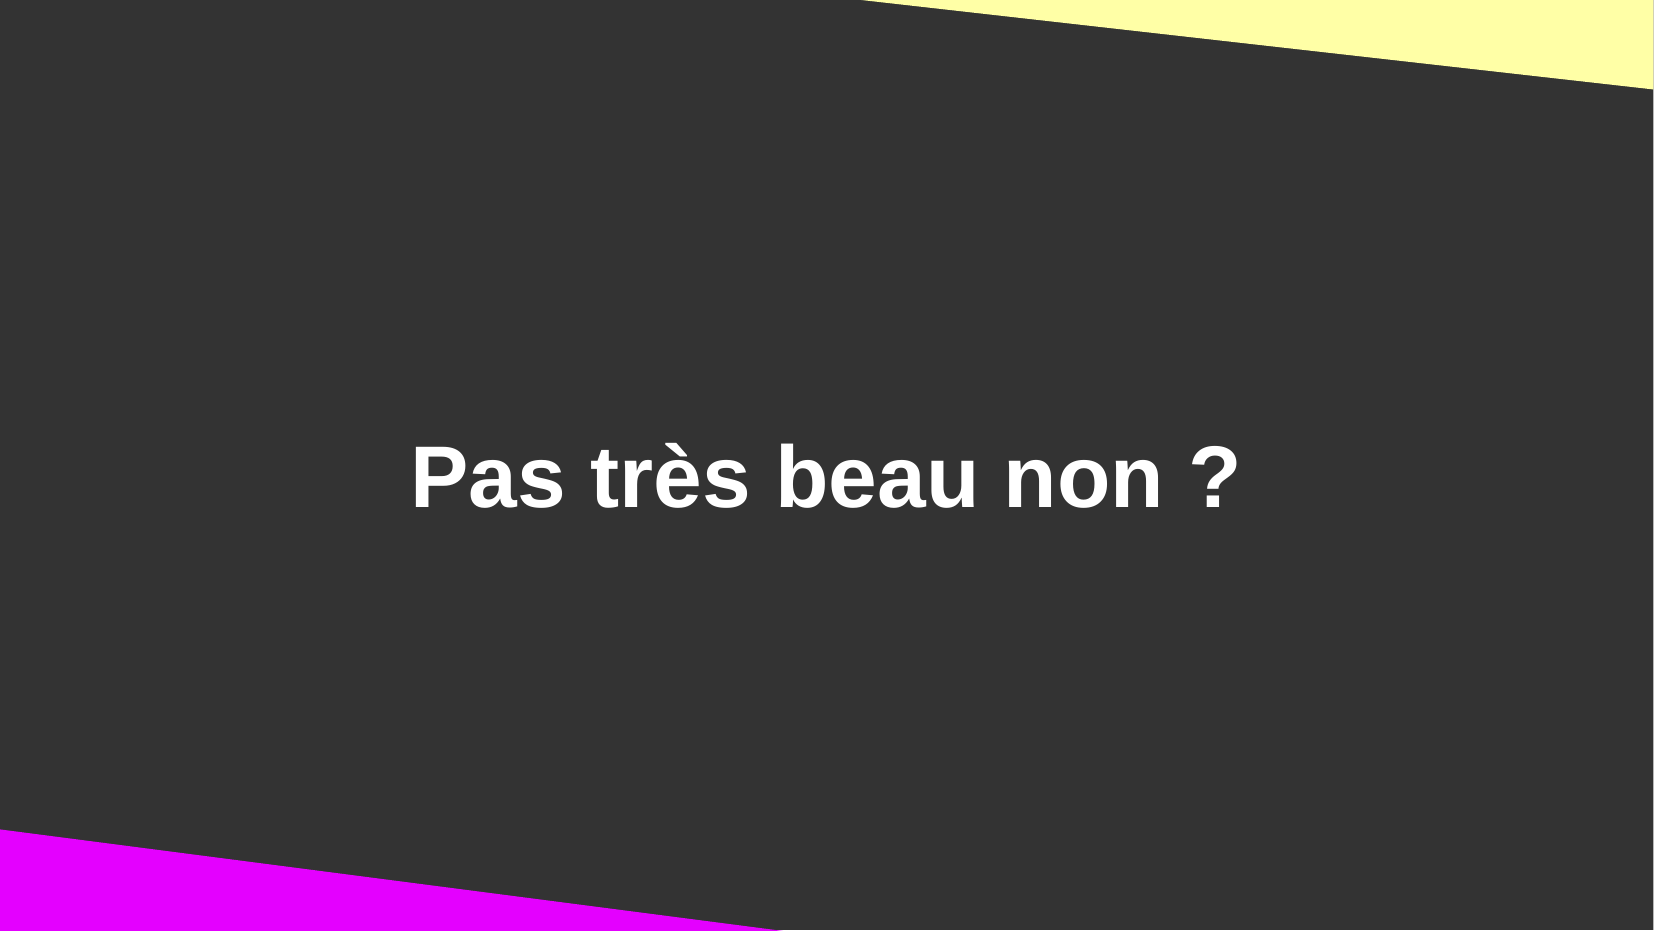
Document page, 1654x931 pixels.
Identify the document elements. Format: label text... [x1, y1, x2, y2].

text_box [0, 829, 784, 931]
text_box [861, 0, 1654, 90]
title Pas très beau non ? [31, 428, 1622, 527]
